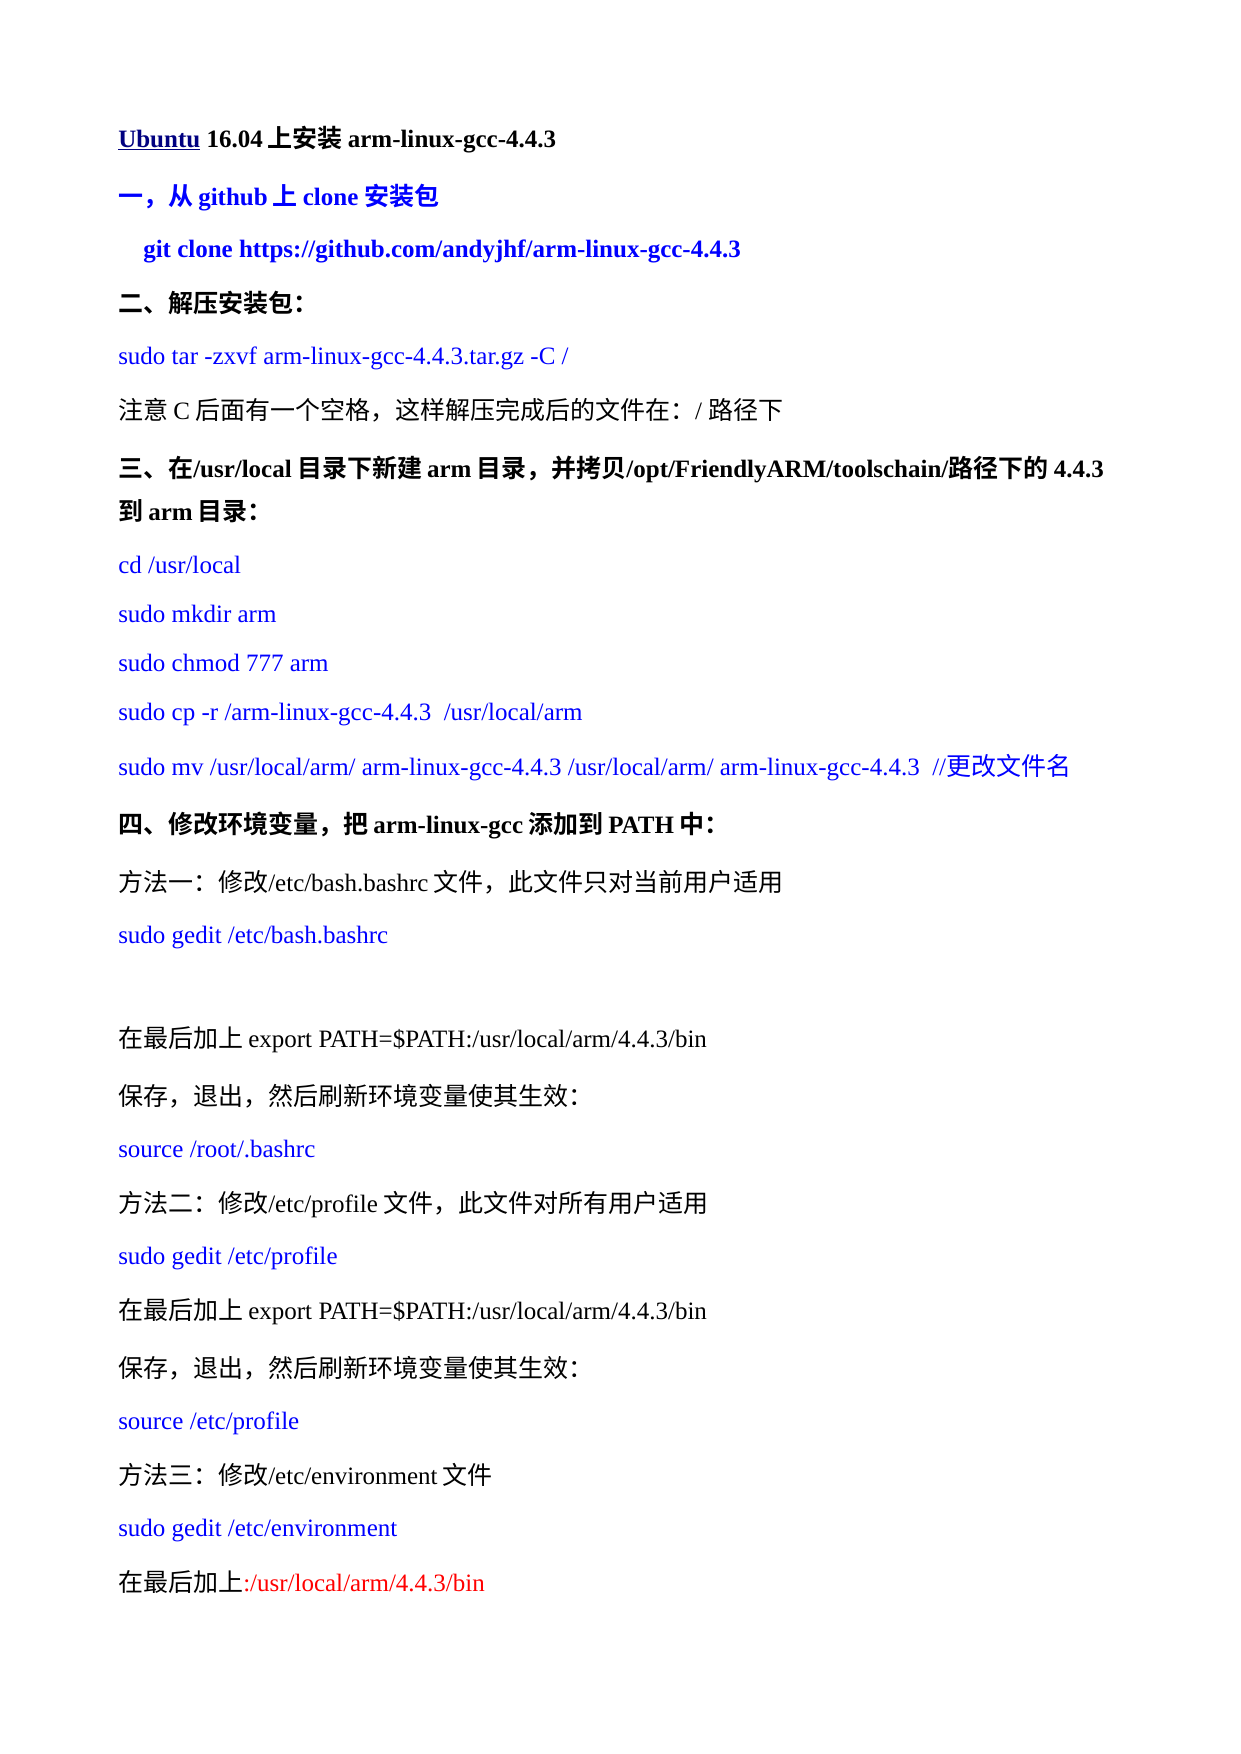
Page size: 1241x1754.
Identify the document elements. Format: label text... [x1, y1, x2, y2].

text sudo gedit /etc/environment [118, 1513, 1122, 1542]
text 在最后加上:/usr/local/arm/4.4.3/bin [118, 1563, 1122, 1599]
text 方法三：修改/etc/environment文件 [118, 1456, 1122, 1492]
text sudo chmod 777 arm [118, 648, 1122, 677]
text 在最后加上export PATH=$PATH:/usr/local/arm/4.4.3/bin [118, 1018, 1122, 1054]
text source /root/.bashrc [118, 1134, 1122, 1163]
text git clone https://github.com/andyjhf/arm-linux-gcc-4.4.3 [118, 234, 1122, 263]
text sudo gedit /etc/bash.bashrc [118, 920, 1122, 949]
text sudo tar -zxvf arm-linux-gcc-4.4.3.tar.gz -C / [118, 341, 1122, 370]
text 二、解压安装包： [118, 283, 1122, 319]
text 注意C后面有一个空格，这样解压完成后的文件在：/ 路径下 [118, 390, 1122, 427]
text cd /usr/local [118, 550, 1122, 578]
text 保存，退出，然后刷新环境变量使其生效： [118, 1348, 1122, 1385]
text 一，从github上clone 安装包 [118, 176, 1122, 212]
text sudo mkdir arm [118, 599, 1122, 628]
text 方法一：修改/etc/bash.bashrc文件，此文件只对当前用户适用 [118, 862, 1122, 898]
text 保存，退出，然后刷新环境变量使其生效： [118, 1076, 1122, 1112]
text sudo gedit /etc/profile [118, 1241, 1122, 1270]
text sudo cp -r /arm-linux-gcc-4.4.3 /usr/local/arm [118, 697, 1122, 726]
text source /etc/profile [118, 1406, 1122, 1435]
text sudo mv /usr/local/arm/ arm-linux-gcc-4.4.3 /usr/local/arm/ arm-linux-gcc-4.4.3 //更改文件名 [118, 746, 1122, 782]
text 三、在/usr/local目录下新建arm目录，并拷贝/opt/FriendlyARM/toolschain/路径下的4.4.3到arm目录： [118, 448, 1122, 528]
text 方法二：修改/etc/profile文件，此文件对所有用户适用 [118, 1183, 1122, 1219]
text 在最后加上export PATH=$PATH:/usr/local/arm/4.4.3/bin [118, 1290, 1122, 1327]
text 四、修改环境变量，把arm-linux-gcc添加到PATH中： [118, 804, 1122, 840]
text Ubuntu 16.04上安装arm-linux-gcc-4.4.3 [118, 118, 1122, 154]
